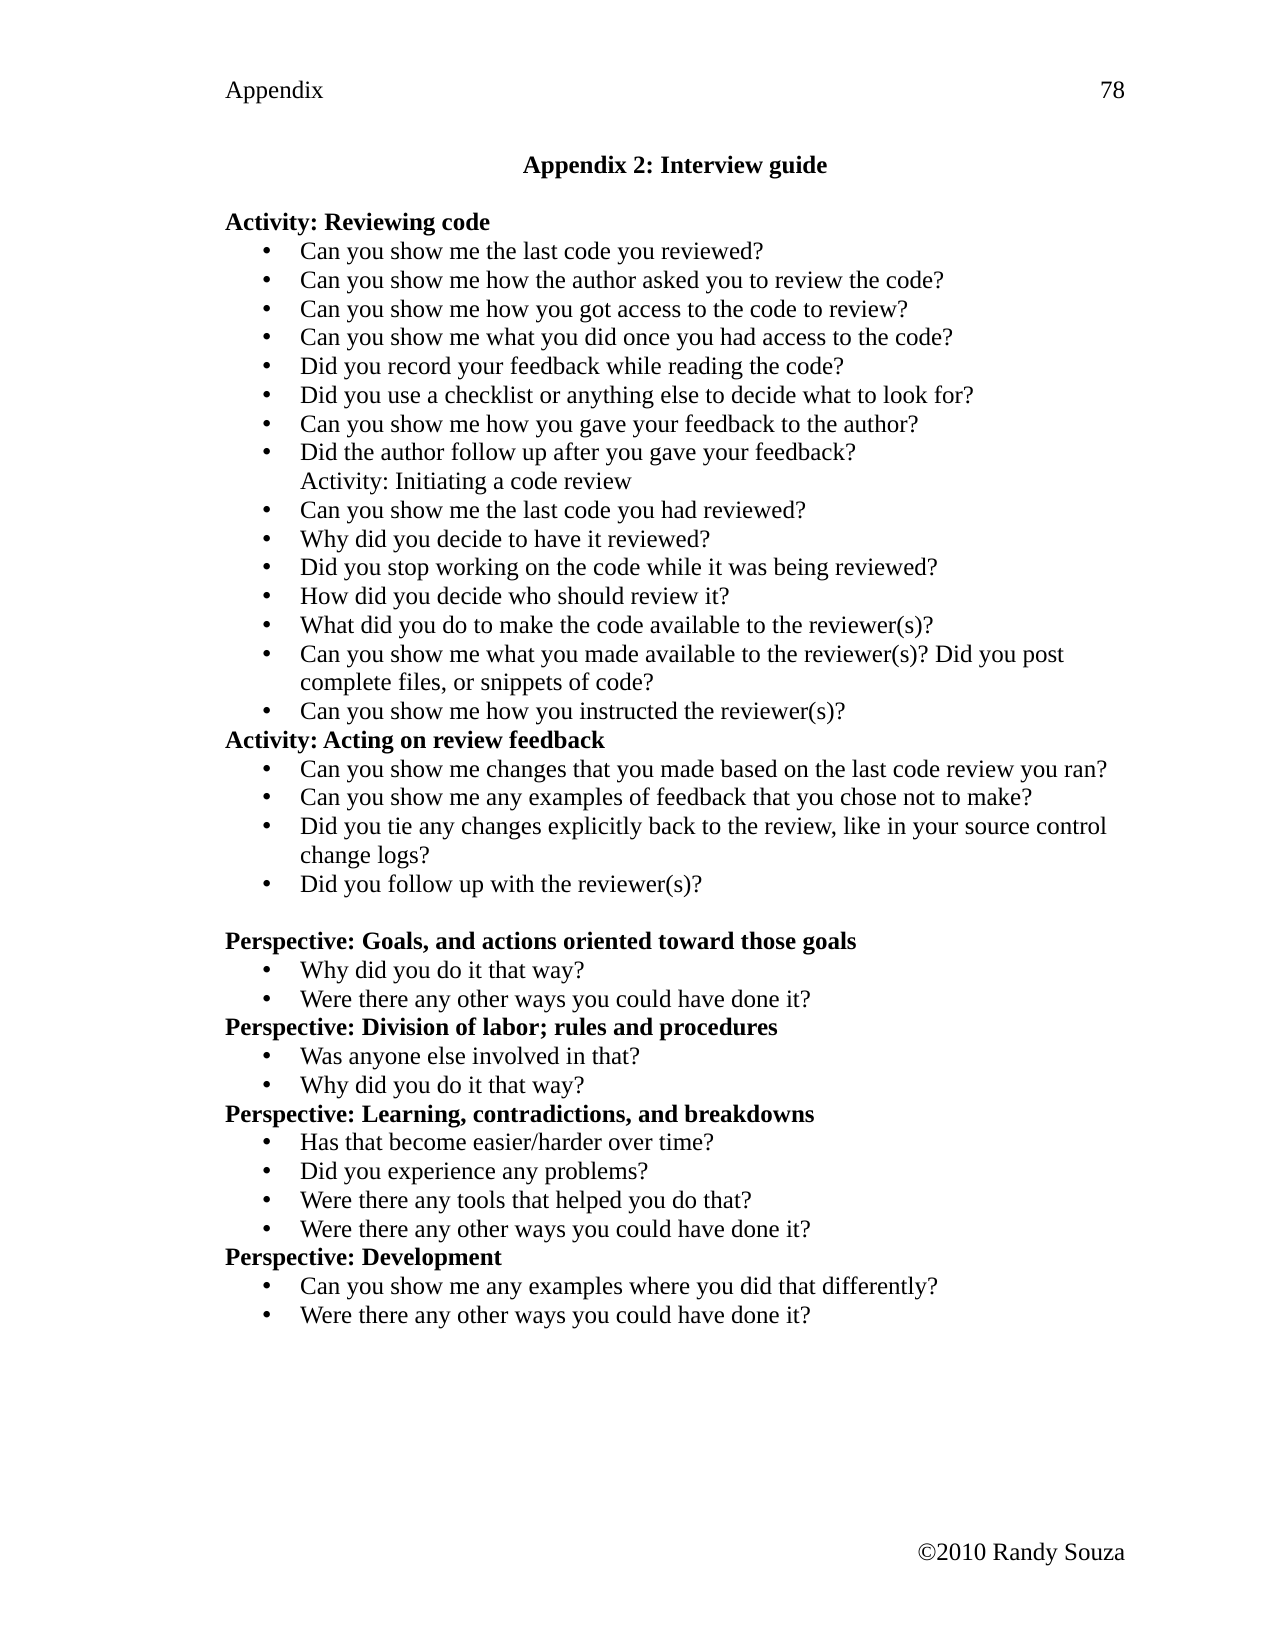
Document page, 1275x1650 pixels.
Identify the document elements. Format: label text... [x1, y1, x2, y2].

list Did you record your feedback while reading the code? [262, 351, 1125, 380]
text Perspective: Learning, contradictions, and breakdowns [225, 1099, 1125, 1127]
list Did you stop working on the code while it was being reviewed? [262, 552, 1125, 581]
list Has that become easier/harder over time? [262, 1127, 1125, 1156]
list Activity: Initiating a code review [262, 466, 1125, 495]
text Perspective: Division of labor; rules and procedures [225, 1012, 1125, 1041]
list Can you show me how you gave your feedback to the author? [262, 409, 1125, 437]
text Activity: Acting on review feedback [225, 725, 1125, 754]
list Why did you do it that way? [262, 955, 1125, 984]
list Can you show me any examples where you did that differently? [262, 1271, 1125, 1300]
list Was anyone else involved in that? [262, 1041, 1125, 1070]
list Why did you do it that way? [262, 1070, 1125, 1099]
list Did you tie any changes explicitly back to the review, like in your source control change logs? [262, 811, 1125, 869]
text Perspective: Development [225, 1242, 1125, 1271]
list Did you experience any problems? [262, 1156, 1125, 1185]
list Were there any other ways you could have done it? [262, 984, 1125, 1012]
list Can you show me how you instructed the reviewer(s)? [262, 696, 1125, 725]
list Did you follow up with the reviewer(s)? [262, 869, 1125, 897]
text Perspective: Goals, and actions oriented toward those goals [225, 926, 1125, 955]
subtitle Appendix 2: Interview guide [225, 150, 1125, 179]
list Why did you decide to have it reviewed? [262, 524, 1125, 552]
list Were there any tools that helped you do that? [262, 1185, 1125, 1214]
list Can you show me any examples of feedback that you chose not to make? [262, 782, 1125, 811]
list Can you show me how you got access to the code to review? [262, 294, 1125, 322]
list Can you show me what you did once you had access to the code? [262, 322, 1125, 351]
list What did you do to make the code available to the reviewer(s)? [262, 610, 1125, 639]
list Can you show me the last code you reviewed? [262, 236, 1125, 265]
list Can you show me the last code you had reviewed? [262, 495, 1125, 524]
list Did the author follow up after you gave your feedback? [262, 437, 1125, 466]
list Can you show me how the author asked you to review the code? [262, 265, 1125, 294]
list Can you show me what you made available to the reviewer(s)? Did you post complete files, or snippets of code? [262, 639, 1125, 696]
list Did you use a checklist or anything else to decide what to look for? [262, 380, 1125, 409]
list Were there any other ways you could have done it? [262, 1300, 1125, 1329]
list Were there any other ways you could have done it? [262, 1214, 1125, 1242]
list How did you decide who should review it? [262, 581, 1125, 610]
list Can you show me changes that you made based on the last code review you ran? [262, 754, 1125, 782]
text Activity: Reviewing code [225, 207, 1125, 236]
